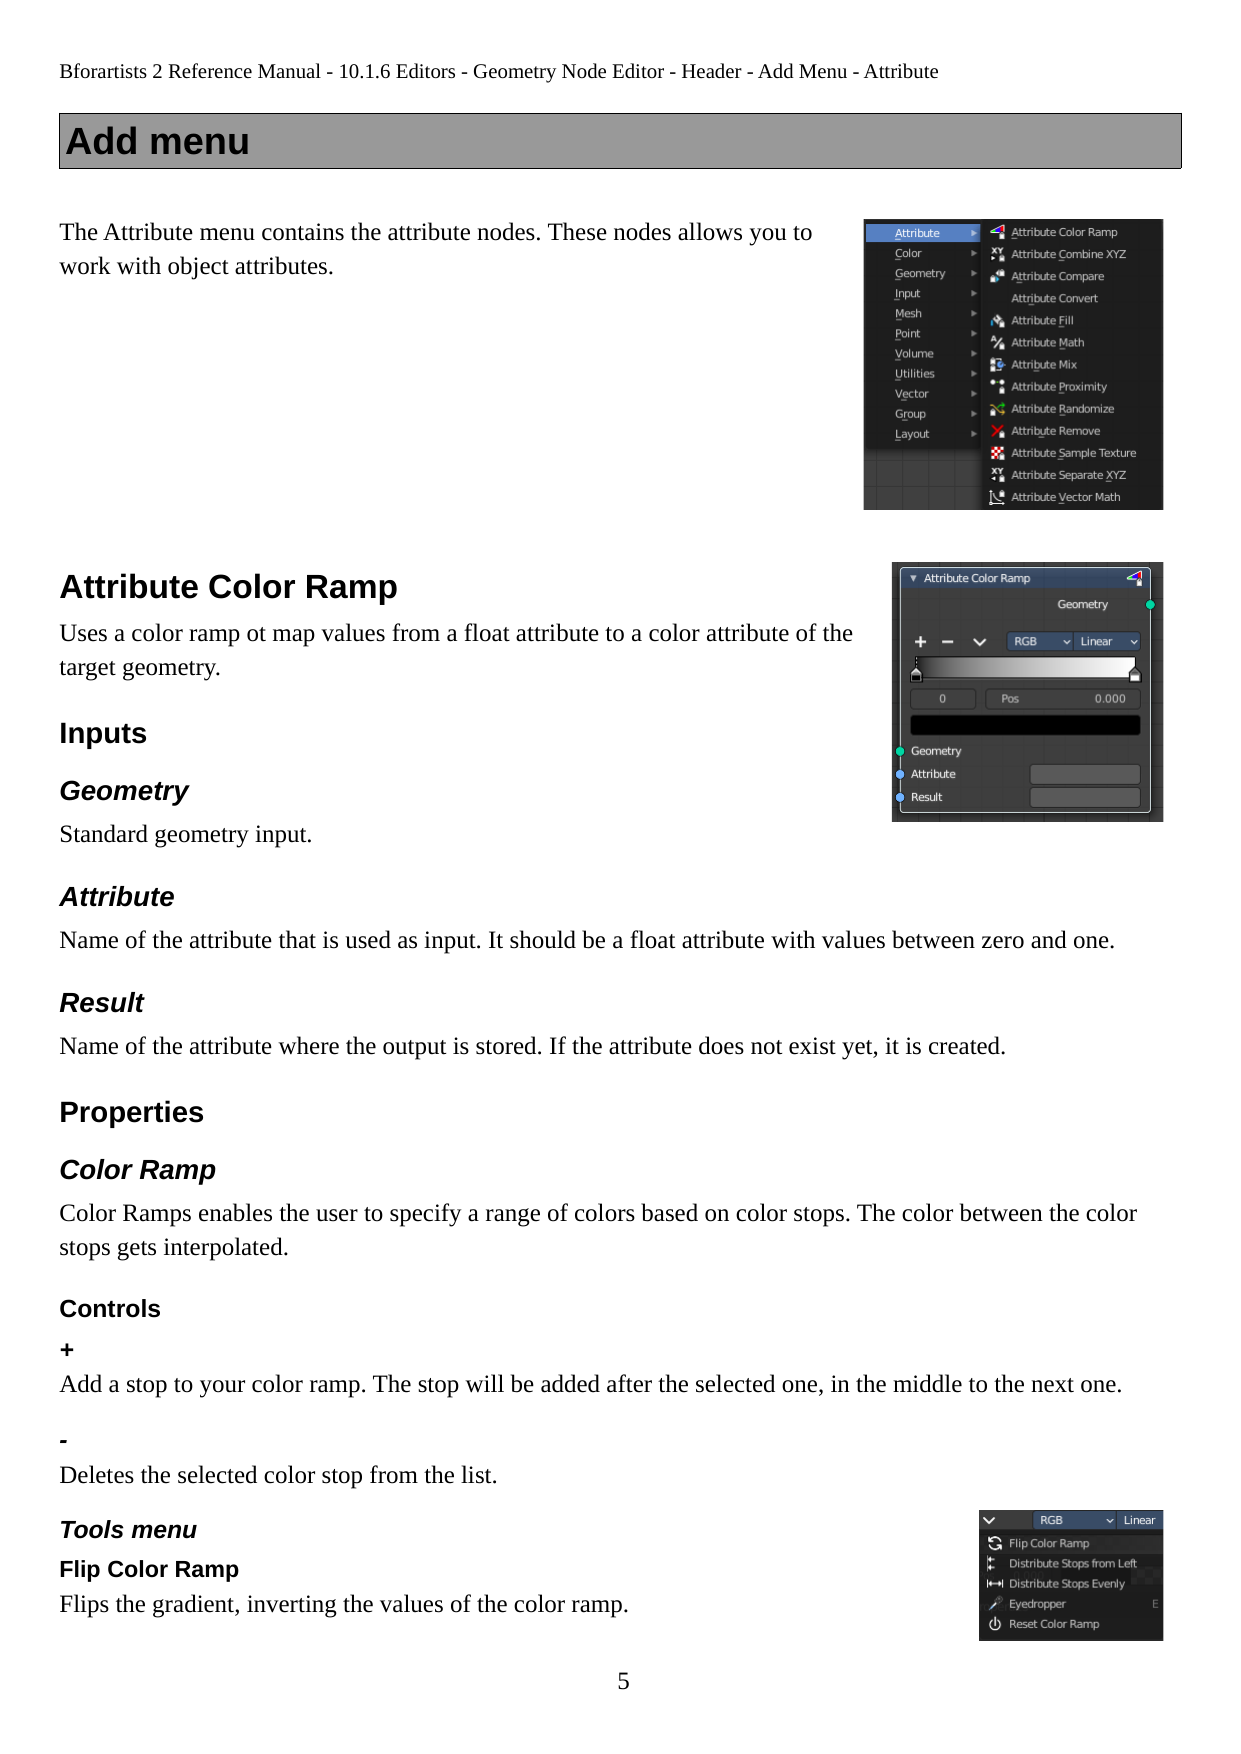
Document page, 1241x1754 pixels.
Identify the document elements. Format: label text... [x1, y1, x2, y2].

subtitle Flip Color Ramp [59, 1556, 979, 1583]
subtitle Color Ramp [59, 1153, 1181, 1185]
subtitle [1164, 775, 1181, 807]
text Name of the attribute where the output is stored. If the attribute does not exist yet, it is created. [59, 1031, 1181, 1060]
subtitle + [59, 1335, 1181, 1363]
picture [863, 219, 1164, 510]
subtitle [1164, 567, 1181, 605]
subtitle Attribute Color Ramp [59, 567, 891, 605]
table_header Add menu [60, 114, 1181, 168]
subtitle Inputs [59, 716, 891, 750]
text Name of the attribute that is used as input. It should be a float attribute with values between zero and one. [59, 925, 1181, 954]
text Color Ramps enables the user to specify a range of colors based on color stops. The color between the color stops gets interpolated. [59, 1198, 1181, 1261]
subtitle Result [59, 987, 1181, 1018]
text Uses a color ramp ot map values from a float attribute to a color attribute of the target geometry. [59, 618, 891, 681]
subtitle [1164, 1515, 1181, 1543]
text The Attribute menu contains the attribute nodes. These nodes allows you to work with object attributes. [59, 217, 1181, 280]
subtitle [1164, 1556, 1181, 1583]
picture [891, 562, 1164, 822]
subtitle Properties [59, 1094, 1181, 1128]
subtitle - [59, 1425, 1181, 1453]
subtitle [1164, 716, 1181, 750]
subtitle Controls [59, 1294, 1181, 1322]
subtitle Geometry [59, 775, 891, 807]
text Standard geometry input. [59, 819, 1181, 848]
text Add a stop to your color ramp. The stop will be added after the selected one, in the middle to the next one. [59, 1369, 1181, 1398]
text Deletes the selected color stop from the list. [59, 1460, 1181, 1488]
subtitle Tools menu [59, 1515, 979, 1543]
subtitle Attribute [59, 881, 1181, 912]
picture [979, 1510, 1164, 1641]
text Flips the gradient, inverting the values of the color ramp. [59, 1589, 979, 1618]
